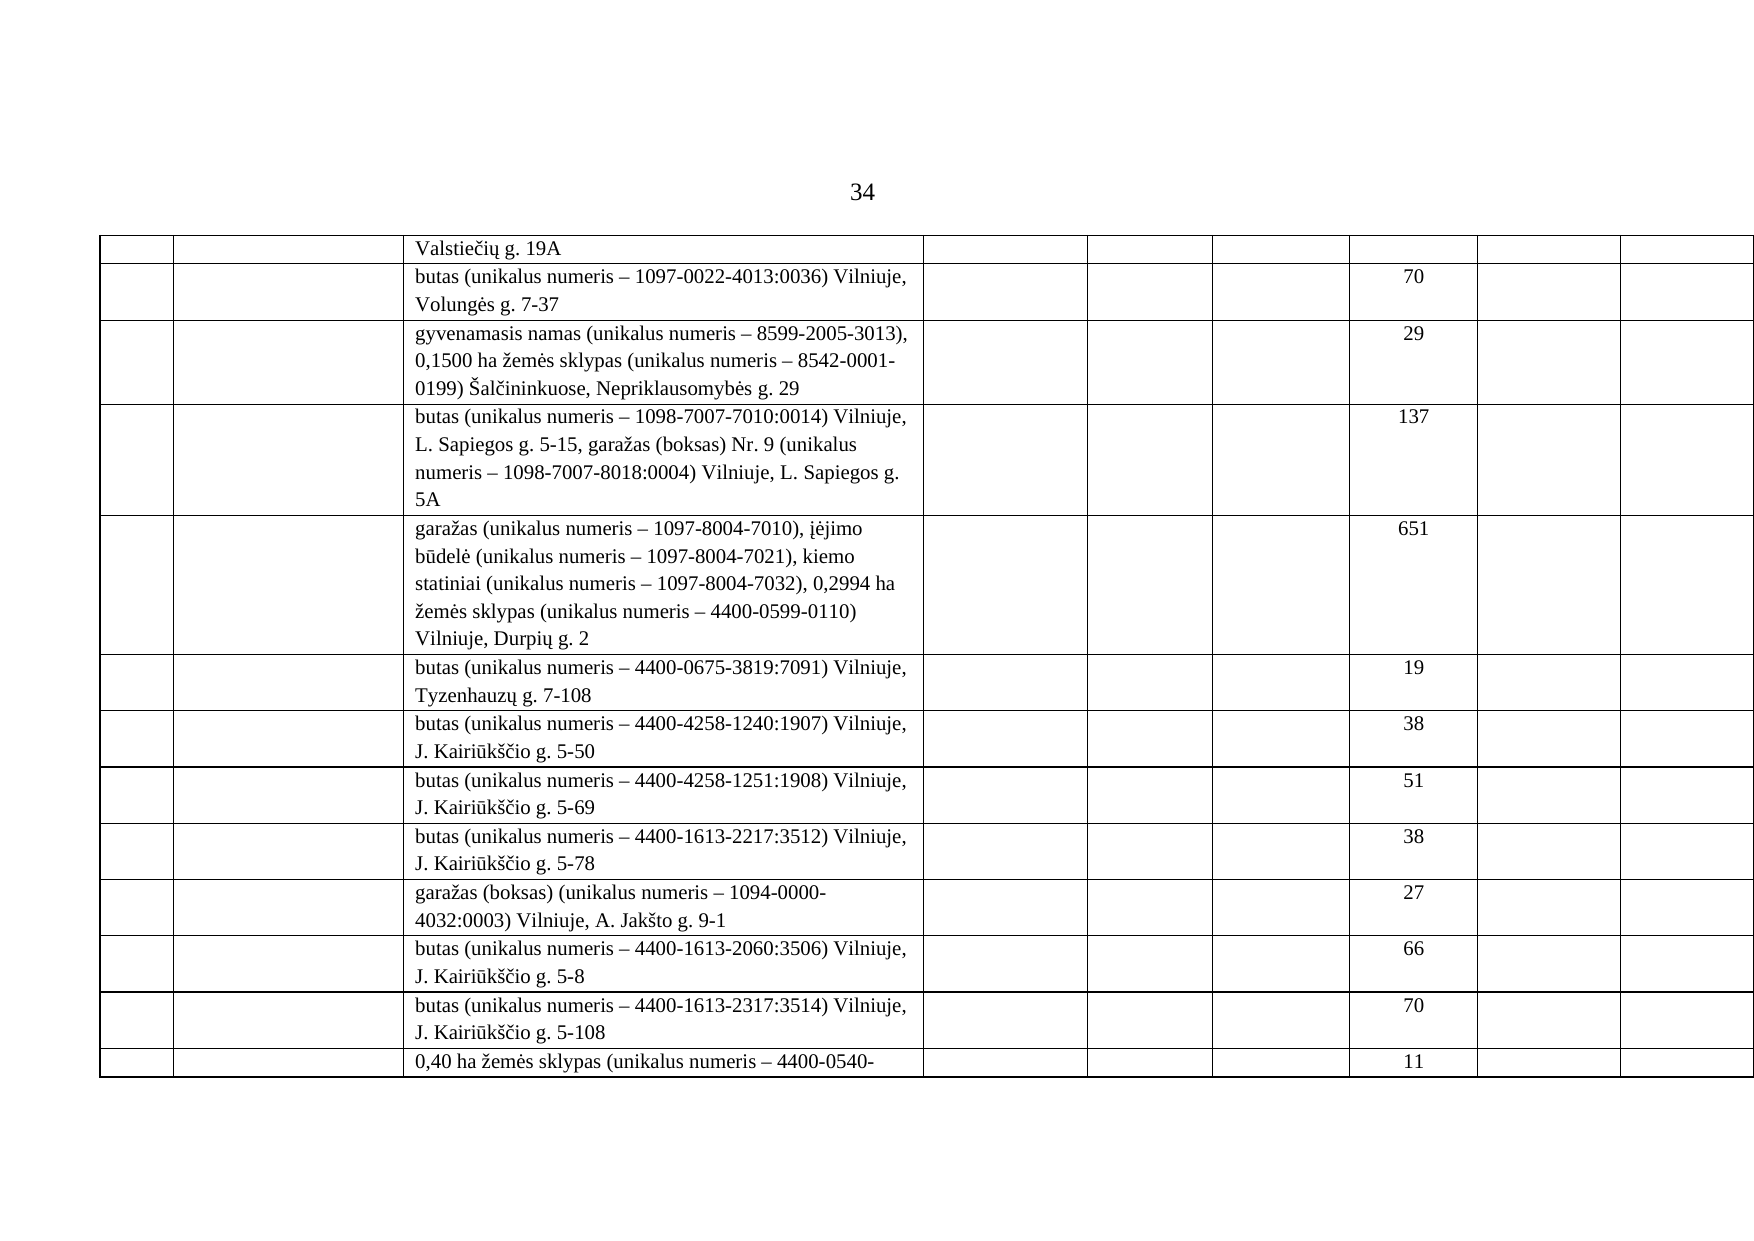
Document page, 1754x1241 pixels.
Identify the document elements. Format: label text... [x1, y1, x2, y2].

table_cell [1478, 768, 1620, 823]
table_cell [101, 264, 173, 319]
table_cell [1213, 1049, 1349, 1076]
table_cell 0,40 ha žemės sklypas (unikalus numeris – 4400-0540- [404, 1049, 923, 1076]
table_cell [174, 236, 403, 263]
table_cell [174, 936, 403, 991]
table_cell gyvenamasis namas (unikalus numeris – 8599-2005-3013), 0,1500 ha žemės sklypas (unikalus numeris – 8542-0001-0199) Šalčininkuose, Nepriklausomybės g. 29 [404, 321, 923, 403]
table_cell [101, 1049, 173, 1076]
table_cell [1088, 1049, 1212, 1076]
table_cell 651 [1350, 516, 1477, 654]
table_cell [1088, 711, 1212, 766]
table_cell 27 [1350, 880, 1477, 935]
table_cell [1478, 993, 1620, 1048]
table_cell butas (unikalus numeris – 4400-1613-2217:3512) Vilniuje, J. Kairiūkščio g. 5-78 [404, 824, 923, 879]
table_cell 137 [1350, 405, 1477, 515]
table_cell [1621, 768, 1753, 823]
table_cell [174, 405, 403, 515]
table_cell [1478, 936, 1620, 991]
table_cell [1088, 936, 1212, 991]
table_cell [1478, 880, 1620, 935]
table_cell [1621, 936, 1753, 991]
table_cell [174, 711, 403, 766]
table_cell butas (unikalus numeris – 4400-4258-1251:1908) Vilniuje, J. Kairiūkščio g. 5-69 [404, 768, 923, 823]
table_cell [1088, 236, 1212, 263]
table_cell [1621, 405, 1753, 515]
table_cell [101, 516, 173, 654]
table_cell [101, 711, 173, 766]
table_cell [1621, 1049, 1753, 1076]
table_cell butas (unikalus numeris – 1098-7007-7010:0014) Vilniuje, L. Sapiegos g. 5-15, garažas (boksas) Nr. 9 (unikalus numeris – 1098-7007-8018:0004) Vilniuje, L. Sapiegos g. 5A [404, 405, 923, 515]
table_cell [924, 1049, 1087, 1076]
table_cell 70 [1350, 993, 1477, 1048]
table_cell [1213, 768, 1349, 823]
table_cell [1478, 655, 1620, 710]
table_cell [101, 655, 173, 710]
table_cell [1478, 516, 1620, 654]
table_cell [1478, 264, 1620, 319]
table_cell [1213, 824, 1349, 879]
table_cell [174, 516, 403, 654]
table_cell [1213, 405, 1349, 515]
table_cell [1088, 405, 1212, 515]
table_cell [1478, 236, 1620, 263]
table_cell [1621, 321, 1753, 403]
table_cell [1213, 516, 1349, 654]
table_cell [924, 824, 1087, 879]
table_cell [1621, 264, 1753, 319]
table_cell [101, 880, 173, 935]
table_cell butas (unikalus numeris – 4400-1613-2060:3506) Vilniuje, J. Kairiūkščio g. 5-8 [404, 936, 923, 991]
table_cell [174, 655, 403, 710]
table_cell [1213, 264, 1349, 319]
table_cell 51 [1350, 768, 1477, 823]
table_cell butas (unikalus numeris – 4400-1613-2317:3514) Vilniuje, J. Kairiūkščio g. 5-108 [404, 993, 923, 1048]
table_cell 19 [1350, 655, 1477, 710]
table_cell [1478, 711, 1620, 766]
table_cell [1213, 711, 1349, 766]
table_cell [101, 321, 173, 403]
table_cell [1213, 993, 1349, 1048]
table_cell [101, 993, 173, 1048]
table_cell [101, 936, 173, 991]
table_cell [1088, 516, 1212, 654]
table_cell [924, 936, 1087, 991]
table_cell [924, 405, 1087, 515]
table_cell [924, 711, 1087, 766]
table_cell garažas (boksas) (unikalus numeris – 1094-0000-4032:0003) Vilniuje, A. Jakšto g. 9-1 [404, 880, 923, 935]
table_cell [174, 824, 403, 879]
table_cell [1621, 236, 1753, 263]
table_cell [1088, 321, 1212, 403]
table_cell butas (unikalus numeris – 4400-0675-3819:7091) Vilniuje, Tyzenhauzų g. 7-108 [404, 655, 923, 710]
table_cell 38 [1350, 711, 1477, 766]
table_cell [174, 321, 403, 403]
table_cell [1621, 824, 1753, 879]
table_cell [1350, 236, 1477, 263]
table_cell [174, 1049, 403, 1076]
table_cell [1213, 880, 1349, 935]
table_cell [1478, 1049, 1620, 1076]
table_cell [101, 768, 173, 823]
table_cell garažas (unikalus numeris – 1097-8004-7010), įėjimo būdelė (unikalus numeris – 1097-8004-7021), kiemo statiniai (unikalus numeris – 1097-8004-7032), 0,2994 ha žemės sklypas (unikalus numeris – 4400-0599-0110) Vilniuje, Durpių g. 2 [404, 516, 923, 654]
table_cell 29 [1350, 321, 1477, 403]
table_cell [1478, 321, 1620, 403]
table_cell [1088, 880, 1212, 935]
table_cell [1478, 824, 1620, 879]
table_cell butas (unikalus numeris – 1097-0022-4013:0036) Vilniuje, Volungės g. 7-37 [404, 264, 923, 319]
table_cell [1621, 880, 1753, 935]
table_cell [101, 405, 173, 515]
table_cell [1478, 405, 1620, 515]
table_cell [924, 880, 1087, 935]
table_cell 66 [1350, 936, 1477, 991]
table_cell [1088, 655, 1212, 710]
table_cell [1088, 768, 1212, 823]
table_cell [924, 768, 1087, 823]
table_cell [924, 516, 1087, 654]
table_cell [174, 880, 403, 935]
table_cell [1213, 236, 1349, 263]
table_cell [1621, 655, 1753, 710]
table_cell [1621, 516, 1753, 654]
table_cell [1088, 993, 1212, 1048]
table_cell [1621, 711, 1753, 766]
table_cell Valstiečių g. 19A [404, 236, 923, 263]
table_cell [1213, 936, 1349, 991]
table_cell [1213, 655, 1349, 710]
table_cell [924, 993, 1087, 1048]
table_cell [174, 993, 403, 1048]
table_cell [1088, 824, 1212, 879]
table_cell [174, 264, 403, 319]
table_cell [101, 236, 173, 263]
table_cell [101, 824, 173, 879]
table_cell [924, 264, 1087, 319]
table_cell [924, 321, 1087, 403]
table_cell butas (unikalus numeris – 4400-4258-1240:1907) Vilniuje, J. Kairiūkščio g. 5-50 [404, 711, 923, 766]
table_cell 11 [1350, 1049, 1477, 1076]
table_cell 38 [1350, 824, 1477, 879]
table_cell [1621, 993, 1753, 1048]
table_cell [924, 236, 1087, 263]
table_cell [924, 655, 1087, 710]
table_cell [1213, 321, 1349, 403]
table_cell [1088, 264, 1212, 319]
table_cell 70 [1350, 264, 1477, 319]
table_cell [174, 768, 403, 823]
